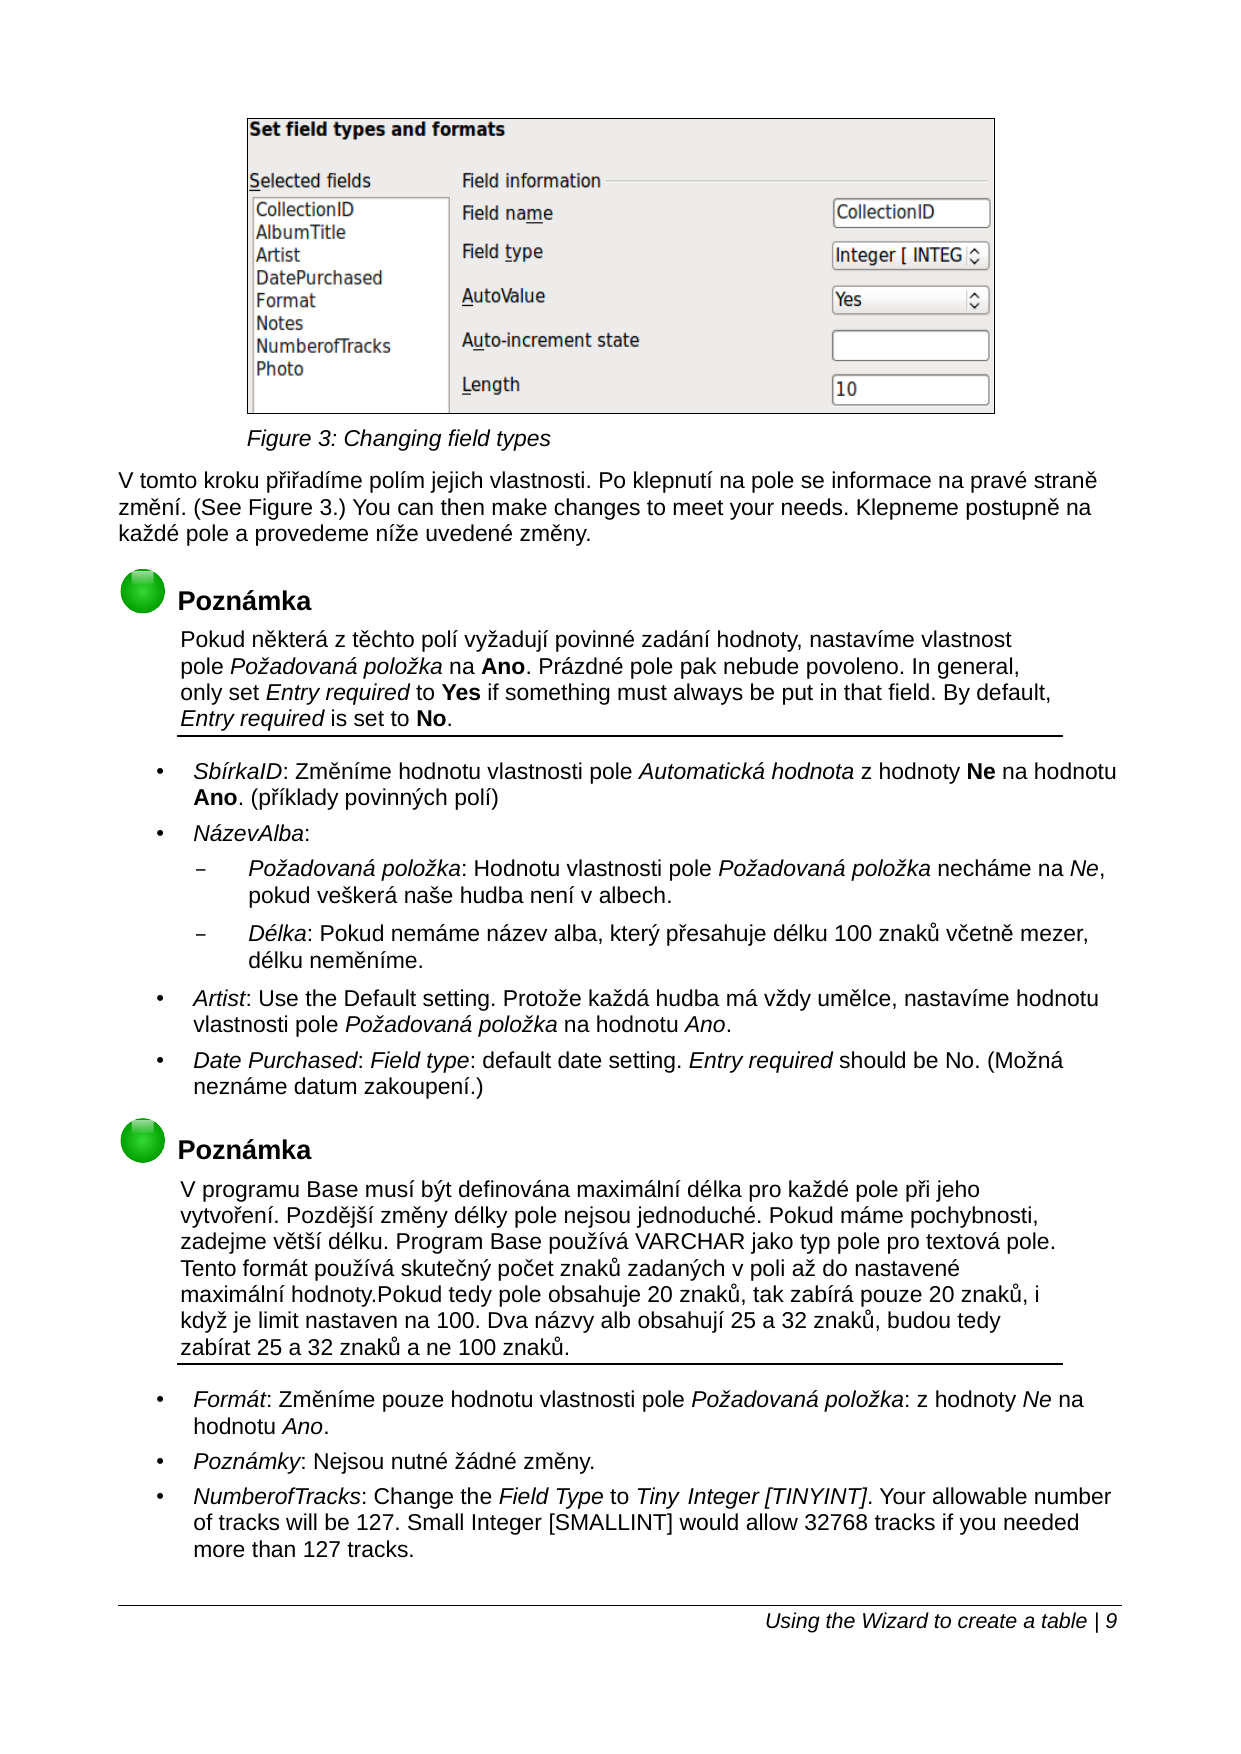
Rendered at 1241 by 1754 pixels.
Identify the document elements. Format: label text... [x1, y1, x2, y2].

list SbírkaID: Změníme hodnotu vlastnosti pole Automatická hodnota z hodnoty Ne na hodnotu Ano. (příklady povinných polí) [156, 758, 1122, 811]
text Figure 3: Changing field types [247, 425, 994, 452]
list Požadovaná položka: Hodnotu vlastnosti pole Požadovaná položka necháme na Ne, pokud veškerá naše hudba není v albech. [195, 855, 1122, 908]
subtitle Poznámka [118, 566, 1122, 616]
subtitle Poznámka [118, 1116, 1122, 1165]
list Artist: Use the Default setting. Protože každá hudba má vždy umělce, nastavíme hodnotu vlastnosti pole Požadovaná položka na hodnotu Ano. [156, 985, 1122, 1038]
list Délka: Pokud nemáme název alba, který přesahuje délku 100 znaků včetně mezer, délku neměníme. [195, 920, 1122, 973]
list Formát: Změníme pouze hodnotu vlastnosti pole Požadovaná položka: z hodnoty Ne na hodnotu Ano. [156, 1386, 1122, 1439]
text Pokud některá z těchto polí vyžadují povinné zadání hodnoty, nastavíme vlastnost pole Požadovaná položka na Ano. Prázdné pole pak nebude povoleno. In general, only set Entry required to Yes if something must always be put in that field. By default, Entry required is set to No. [177, 623, 1063, 735]
list Date Purchased: Field type: default date setting. Entry required should be No. (Možná neznáme datum zakoupení.) [156, 1047, 1122, 1099]
list NázevAlba: [156, 819, 1122, 846]
text V programu Base musí být definována maximální délka pro každé pole při jeho vytvoření. Pozdější změny délky pole nejsou jednoduché. Pokud máme pochybnosti, zadejme větší délku. Program Base používá VARCHAR jako typ pole pro textová pole. Tento formát používá skutečný počet znaků zadaných v poli až do nastavené maximální hodnoty.Pokud tedy pole obsahuje 20 znaků, tak zabírá pouze 20 znaků, i když je limit nastaven na 100. Dva názvy alb obsahují 25 a 32 znaků, budou tedy zabírat 25 a 32 znaků a ne 100 znaků. [177, 1173, 1063, 1363]
list NumberofTracks: Change the Field Type to Tiny Integer [TINYINT]. Your allowable number of tracks will be 127. Small Integer [SMALLINT] would allow 32768 tracks if you needed more than 127 tracks. [156, 1483, 1122, 1562]
list Poznámky: Nejsou nutné žádné změny. [156, 1448, 1122, 1474]
text V tomto kroku přiřadíme polím jejich vlastnosti. Po klepnutí na pole se informace na pravé straně změní. (See Figure 3.) You can then make changes to meet your needs. Klepneme postupně na každé pole a provedeme níže uvedené změny. [118, 467, 1122, 546]
picture [248, 119, 994, 413]
